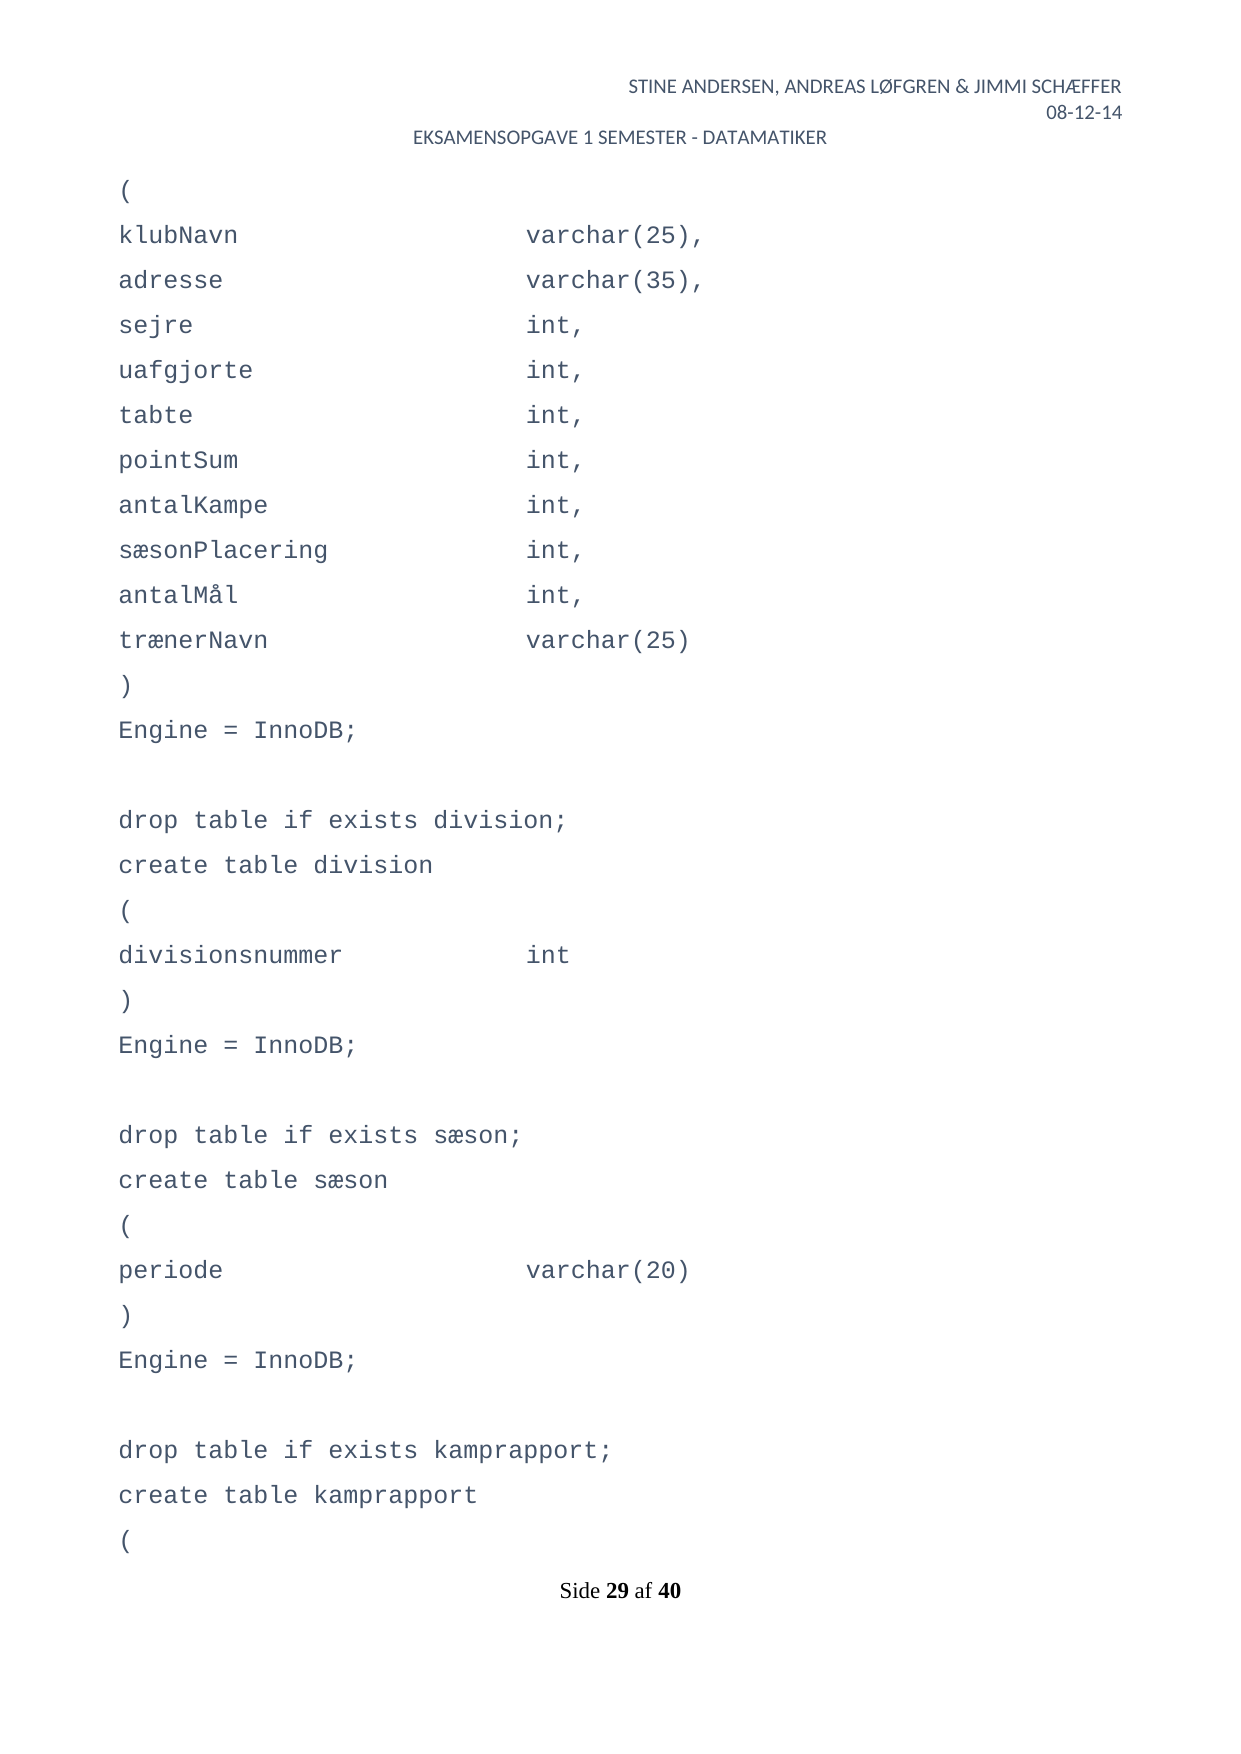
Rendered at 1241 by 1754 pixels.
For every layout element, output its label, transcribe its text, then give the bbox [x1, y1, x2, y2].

text sejre int, [118, 313, 1122, 341]
text adresse varchar(35), [118, 268, 1122, 296]
text drop table if exists division; [118, 808, 1122, 836]
text divisionsnummer int [118, 943, 1122, 971]
text antalKampe int, [118, 493, 1122, 521]
text trænerNavn varchar(25) [118, 628, 1122, 656]
text sæsonPlacering int, [118, 538, 1122, 566]
text klubNavn varchar(25), [118, 223, 1122, 251]
text tabte int, [118, 403, 1122, 431]
text create table sæson [118, 1168, 1122, 1196]
text ( [118, 898, 1122, 926]
text pointSum int, [118, 448, 1122, 476]
text periode varchar(20) [118, 1258, 1122, 1286]
text drop table if exists kamprapport; [118, 1438, 1122, 1466]
text antalMål int, [118, 583, 1122, 611]
text drop table if exists sæson; [118, 1123, 1122, 1151]
text ) [118, 673, 1122, 701]
text ( [118, 178, 1122, 206]
text Engine = InnoDB; [118, 1033, 1122, 1061]
text uafgjorte int, [118, 358, 1122, 386]
text create table division [118, 853, 1122, 881]
text Engine = InnoDB; [118, 1348, 1122, 1376]
text ) [118, 988, 1122, 1016]
text ) [118, 1303, 1122, 1331]
text create table kamprapport [118, 1483, 1122, 1511]
text Engine = InnoDB; [118, 718, 1122, 746]
text ( [118, 1213, 1122, 1241]
text ( [118, 1528, 1122, 1556]
